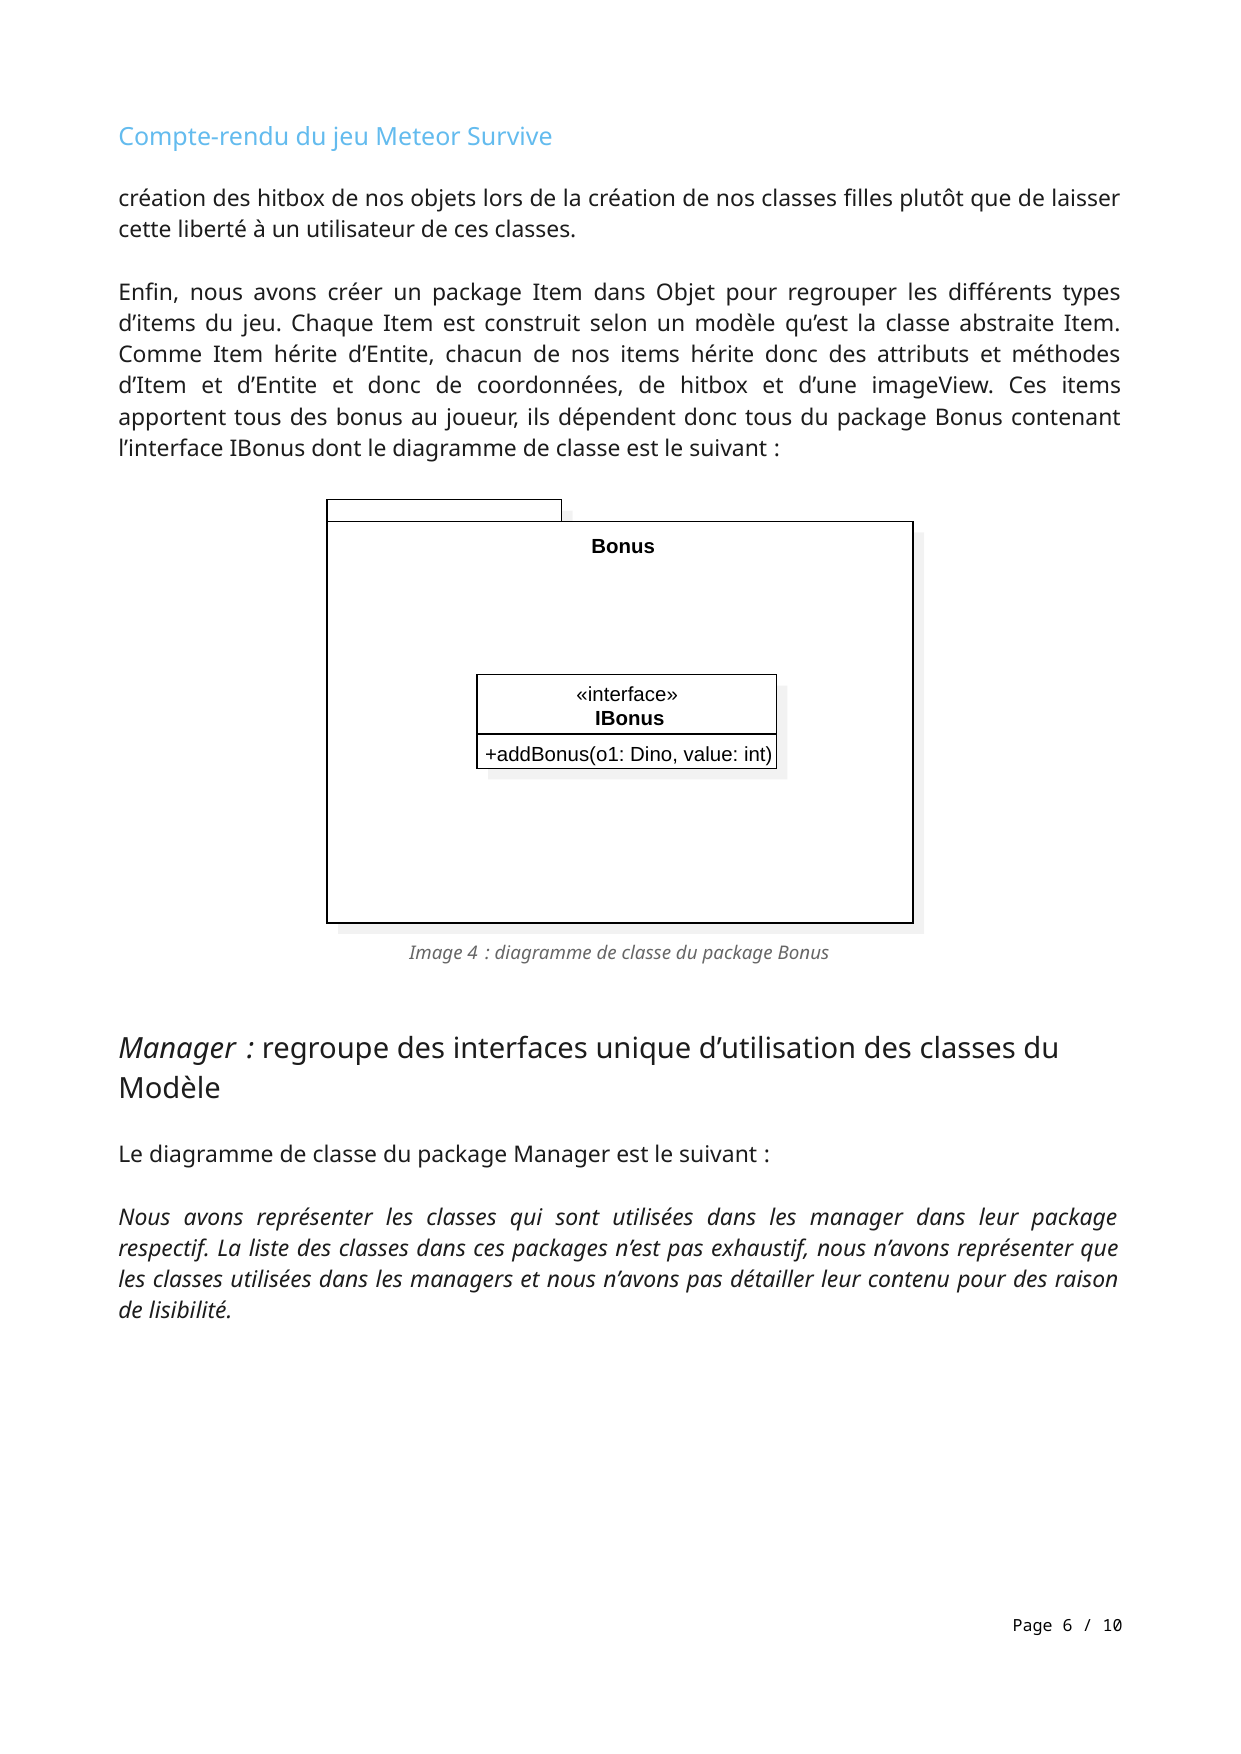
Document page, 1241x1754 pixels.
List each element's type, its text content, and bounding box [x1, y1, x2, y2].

text création des hitbox de nos objets lors de la création de nos classes filles plutôt que de laisser cette liberté à un utilisateur de ces classes. [118, 182, 1122, 244]
text Le diagramme de classe du package Manager est le suivant : [118, 1138, 1122, 1169]
text Enfin, nous avons créer un package Item dans Objet pour regrouper les différents types d’items du jeu. Chaque Item est construit selon un modèle qu’est la classe abstraite Item. Comme Item hérite d’Entite, chacun de nos items hérite donc des attributs et méthodes d’Item et d’Entite et donc de coordonnées, de hitbox et d’une imageView. Ces items apportent tous des bonus au joueur, ils dépendent donc tous du package Bonus contenant l’interface IBonus dont le diagramme de classe est le suivant : [118, 275, 1122, 463]
text Nous avons représenter les classes qui sont utilisées dans les manager dans leur package respectif. La liste des classes dans ces packages n’est pas exhaustif, nous n’avons représenter que les classes utilisées dans les managers et nous n’avons pas détailler leur contenu pour des raison de lisibilité. [118, 1201, 1122, 1326]
text Image 4 : diagramme de classe du package Bonus [118, 463, 1122, 965]
text Manager : regroupe des interfaces unique d’utilisation des classes du Modèle [118, 1027, 1122, 1107]
